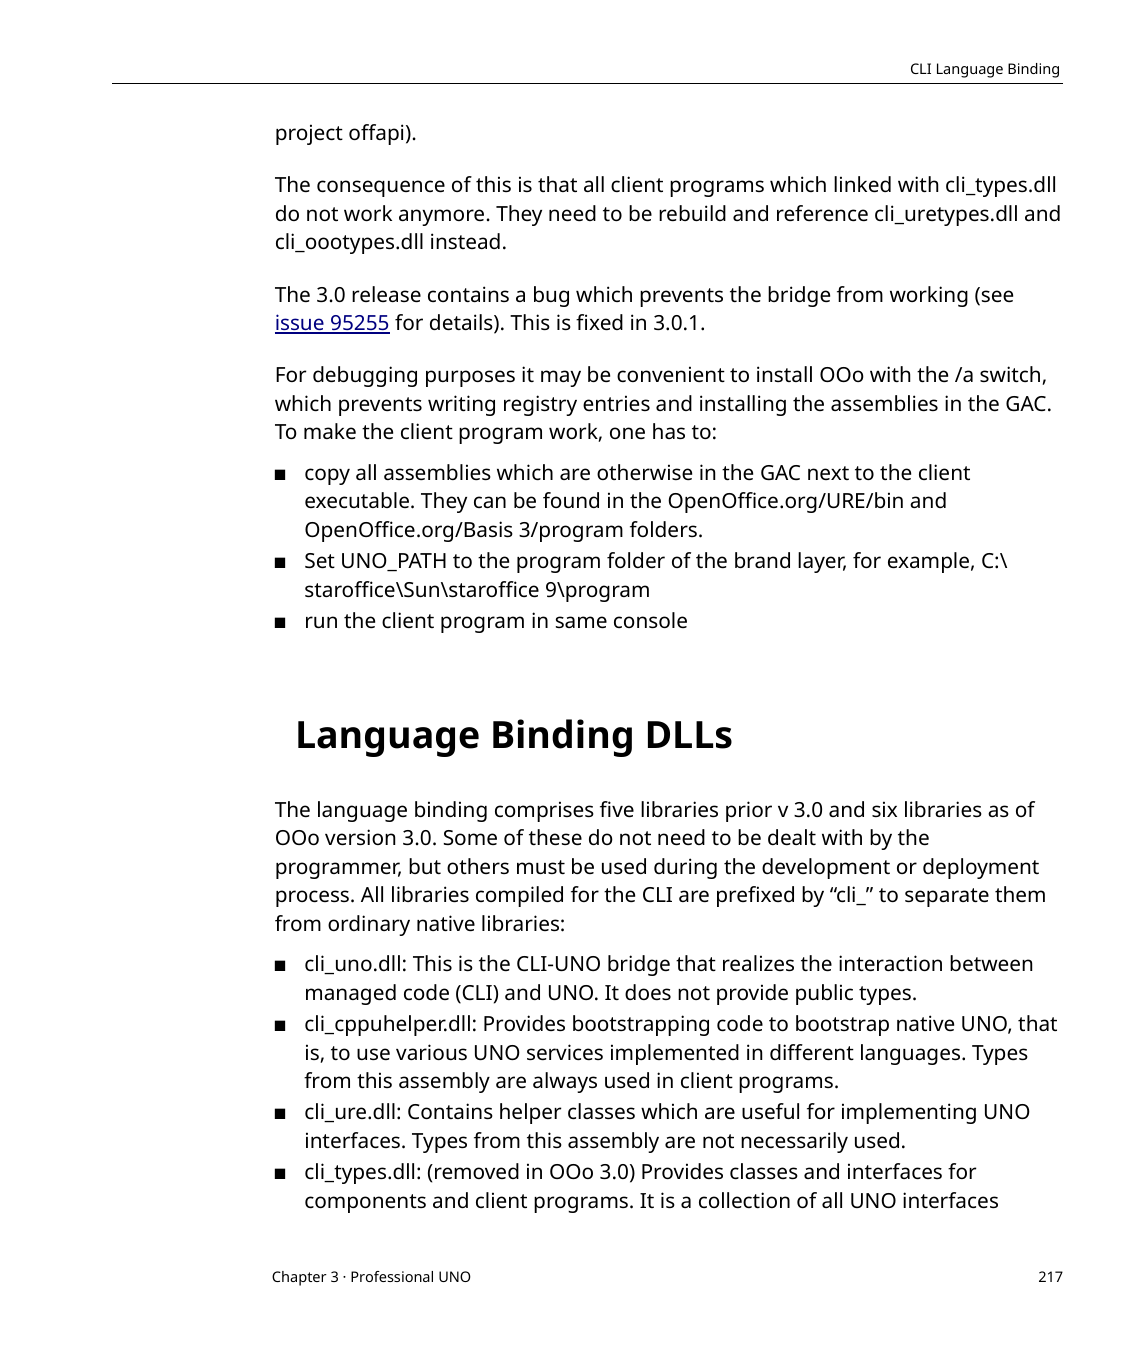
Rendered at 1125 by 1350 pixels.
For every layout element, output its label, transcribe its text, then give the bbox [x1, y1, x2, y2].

text The language binding comprises five libraries prior v 3.0 and six libraries as of OOo version 3.0. Some of these do not need to be dealt with by the programmer, but others must be used during the development or deployment process. All libraries compiled for the CLI are prefixed by “cli_” to separate them from ordinary native libraries: [274, 795, 1063, 937]
list run the client program in same console [274, 606, 1063, 634]
text The 3.0 release contains a bug which prevents the bridge from working (see issue 95255 for details). This is fixed in 3.0.1. [274, 280, 1063, 337]
list cli_ure.dll: Contains helper classes which are useful for implementing UNO interfaces. Types from this assembly are not necessarily used. [274, 1097, 1063, 1154]
list cli_cppuhelper.dll: Provides bootstrapping code to bootstrap native UNO, that is, to use various UNO services implemented in different languages. Types from this assembly are always used in client programs. [274, 1009, 1063, 1094]
text For debugging purposes it may be convenient to install OOo with the /a switch, which prevents writing registry entries and installing the assemblies in the GAC. To make the client program work, one has to: [274, 361, 1063, 446]
list cli_types.dll: (removed in OOo 3.0) Provides classes and interfaces for components and client programs. It is a collection of all UNO interfaces [274, 1157, 1063, 1214]
text project offapi). [274, 118, 1063, 147]
text The consequence of this is that all client programs which linked with cli_types.dll do not work anymore. They need to be rebuild and reference cli_uretypes.dll and cli_oootypes.dll instead. [274, 171, 1063, 256]
list copy all assemblies which are otherwise in the GAC next to the client executable. They can be found in the OpenOffice.org/URE/bin and OpenOffice.org/Basis 3/program folders. [274, 458, 1063, 543]
subtitle Language Binding DLLs [112, 708, 1063, 759]
list Set UNO_PATH to the program folder of the brand layer, for example, C:\staroffice\Sun\staroffice 9\program [274, 546, 1063, 603]
list cli_uno.dll: This is the CLI-UNO bridge that realizes the interaction between managed code (CLI) and UNO. It does not provide public types. [274, 949, 1063, 1006]
